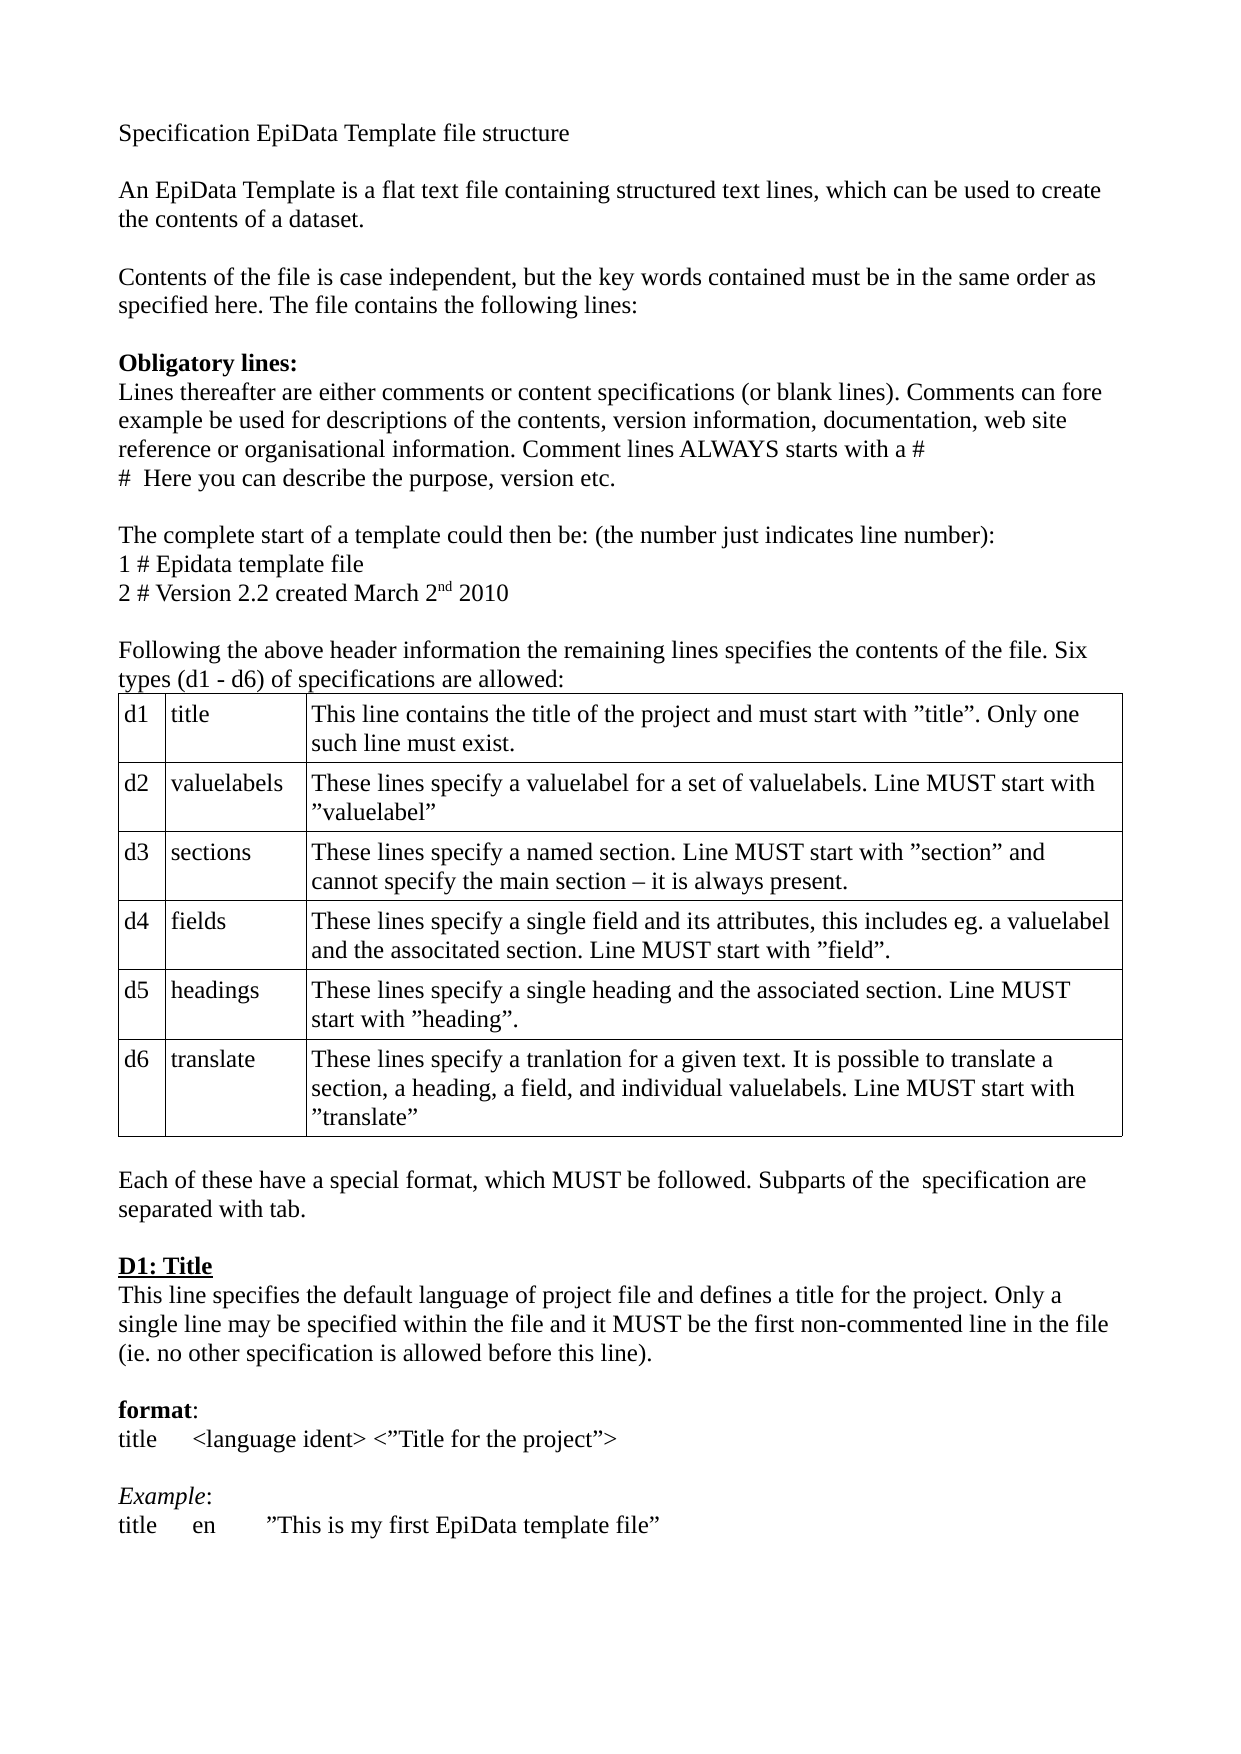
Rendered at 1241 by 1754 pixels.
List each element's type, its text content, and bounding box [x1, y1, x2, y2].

table_cell d6 [119, 1040, 165, 1136]
table_cell valuelabels [166, 763, 306, 831]
text Obligatory lines: [118, 348, 1122, 377]
table_cell fields [166, 901, 306, 969]
text Specification EpiData Template file structure [118, 118, 1122, 147]
table_cell headings [166, 970, 306, 1038]
table_header title [166, 694, 306, 762]
text title <language ident> <”Title for the project”> [118, 1424, 1122, 1453]
table_cell These lines specify a single heading and the associated section. Line MUST start with ”heading”. [307, 970, 1122, 1038]
table_cell sections [166, 832, 306, 900]
text title en ”This is my first EpiData template file” [118, 1510, 1122, 1539]
table_cell translate [166, 1040, 306, 1136]
text Following the above header information the remaining lines specifies the contents of the file. Six types (d1 - d6) of specifications are allowed: [118, 636, 1122, 693]
text Each of these have a special format, which MUST be followed. Subparts of the specification are separated with tab. [118, 1165, 1122, 1223]
table_cell d2 [119, 763, 165, 831]
table_cell These lines specify a tranlation for a given text. It is possible to translate a section, a heading, a field, and individual valuelabels. Line MUST start with ”translate” [307, 1040, 1122, 1136]
text # Here you can describe the purpose, version etc. [118, 463, 1122, 492]
table_cell These lines specify a single field and its attributes, this includes eg. a valuelabel and the associtated section. Line MUST start with ”field”. [307, 901, 1122, 969]
text Example: [118, 1481, 1122, 1510]
table_header This line contains the title of the project and must start with ”title”. Only one such line must exist. [307, 694, 1122, 762]
table_cell d5 [119, 970, 165, 1038]
table_cell These lines specify a named section. Line MUST start with ”section” and cannot specify the main section – it is always present. [307, 832, 1122, 900]
text This line specifies the default language of project file and defines a title for the project. Only a single line may be specified within the file and it MUST be the first non-commented line in the file (ie. no other specification is allowed before this line). [118, 1280, 1122, 1366]
text D1: Title [118, 1251, 1122, 1280]
text Lines thereafter are either comments or content specifications (or blank lines). Comments can fore example be used for descriptions of the contents, version information, documentation, web site reference or organisational information. Comment lines ALWAYS starts with a # [118, 377, 1122, 463]
text 2 # Version 2.2 created March 2nd 2010 [118, 578, 1122, 607]
text 1 # Epidata template file [118, 549, 1122, 578]
text Contents of the file is case independent, but the key words contained must be in the same order as specified here. The file contains the following lines: [118, 262, 1122, 319]
text An EpiData Template is a flat text file containing structured text lines, which can be used to create the contents of a dataset. [118, 176, 1122, 233]
table_header d1 [119, 694, 165, 762]
text format: [118, 1395, 1122, 1424]
table_cell These lines specify a valuelabel for a set of valuelabels. Line MUST start with ”valuelabel” [307, 763, 1122, 831]
text The complete start of a template could then be: (the number just indicates line number): [118, 521, 1122, 549]
table_cell d4 [119, 901, 165, 969]
table_cell d3 [119, 832, 165, 900]
